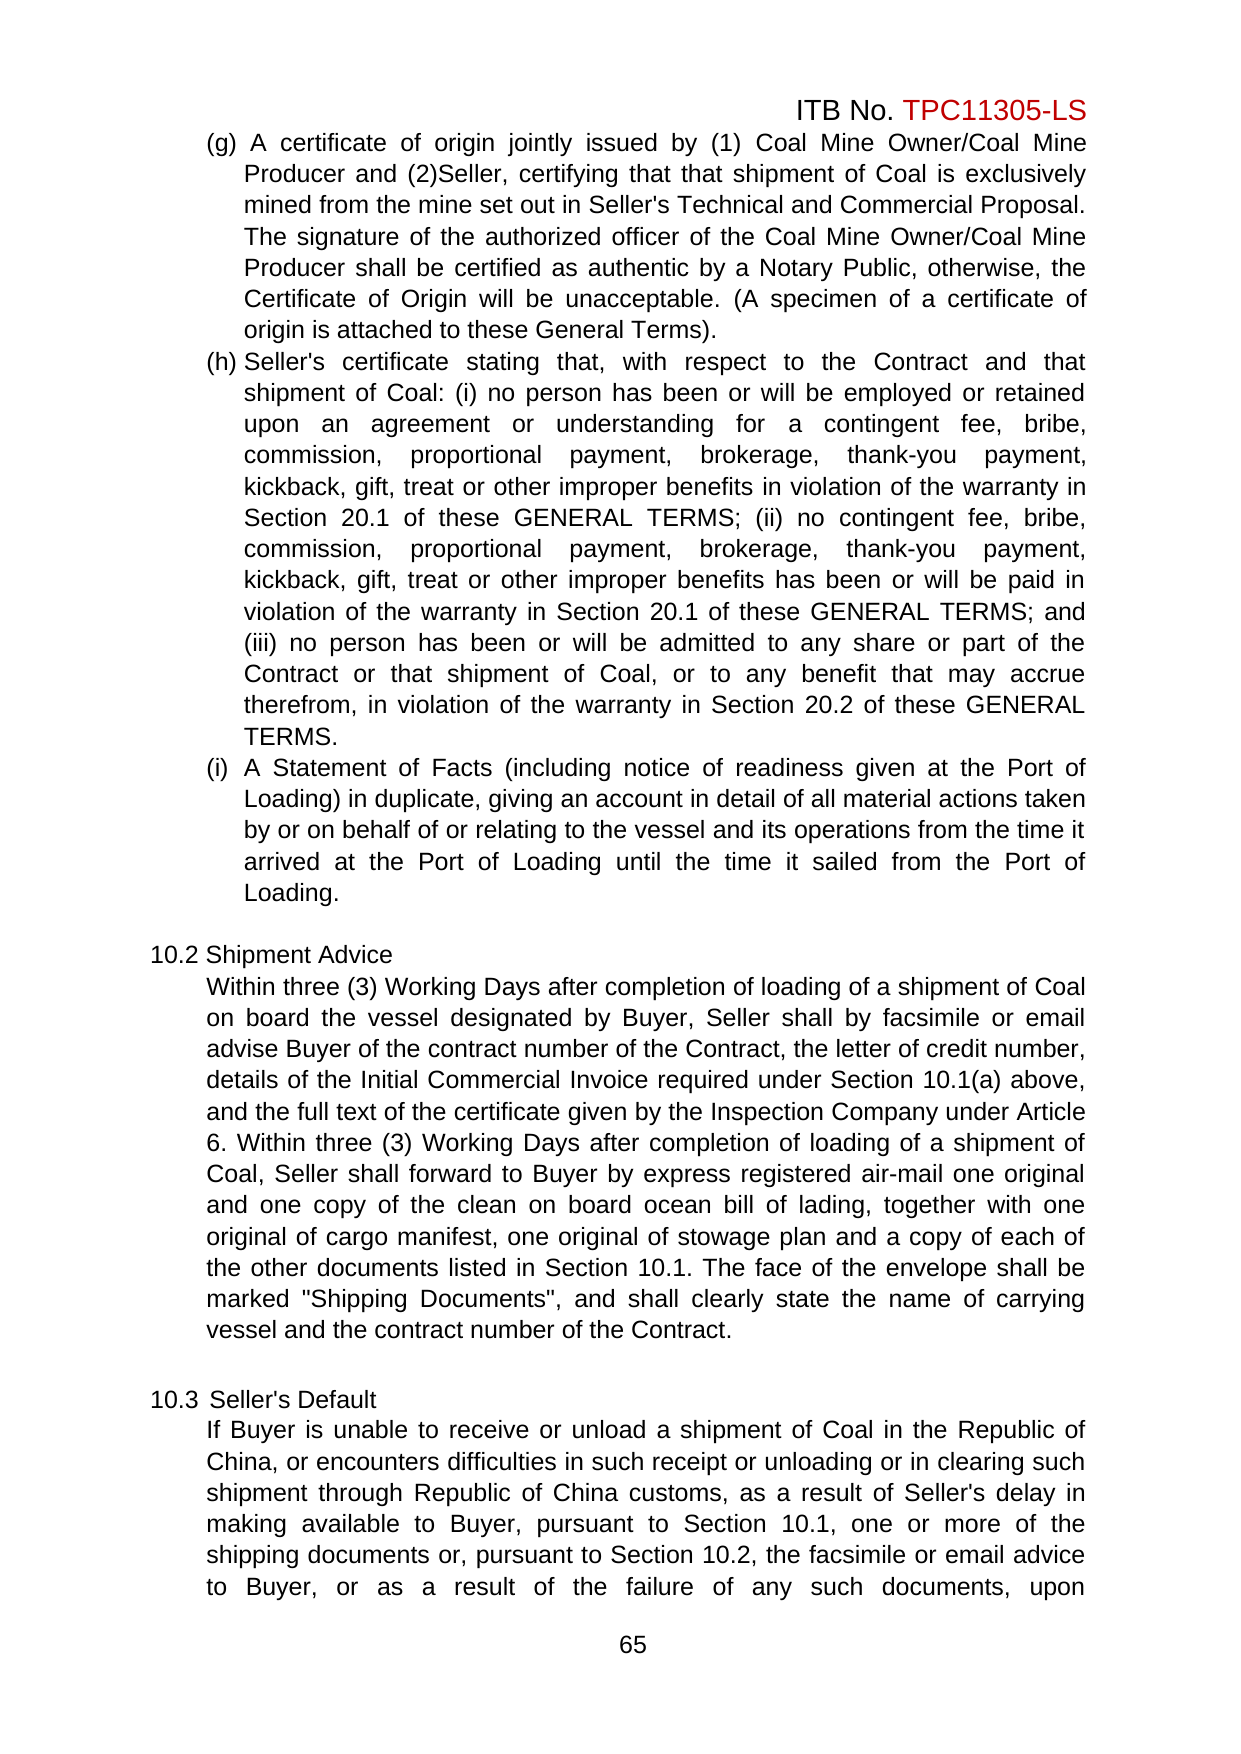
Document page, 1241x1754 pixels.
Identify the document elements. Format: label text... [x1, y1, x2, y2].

text (h) Seller's certificate stating that, with respect to the Contract and that shipment of Coal: (i) no person has been or will be employed or retained upon an agreement or understanding for a contingent fee, bribe, commission, proportional payment, brokerage, thank-you payment, kickback, gift, treat or other improper benefits in violation of the warranty in Section 20.1 of these GENERAL TERMS; (ii) no contingent fee, bribe, commission, proportional payment, brokerage, thank-you payment, kickback, gift, treat or other improper benefits has been or will be paid in violation of the warranty in Section 20.1 of these GENERAL TERMS; and (iii) no person has been or will be admitted to any share or part of the Contract or that shipment of Coal, or to any benefit that may accrue therefrom, in violation of the warranty in Section 20.2 of these GENERAL TERMS. [206, 345, 1087, 751]
text (i) A Statement of Facts (including notice of readiness given at the Port of Loading) in duplicate, giving an account in detail of all material actions taken by or on behalf of or relating to the vessel and its operations from the time it arrived at the Port of Loading until the time it sailed from the Port of Loading. [206, 751, 1087, 907]
text Within three (3) Working Days after completion of loading of a shipment of Coal on board the vessel designated by Buyer, Seller shall by facsimile or email advise Buyer of the contract number of the Contract, the letter of credit number, details of the Initial Commercial Invoice required under Section 10.1(a) above, and the full text of the certificate given by the Inspection Company under Article 6. Within three (3) Working Days after completion of loading of a shipment of Coal, Seller shall forward to Buyer by express registered air-mail one original and one copy of the clean on board ocean bill of lading, together with one original of cargo manifest, one original of stowage plan and a copy of each of the other documents listed in Section 10.1. The face of the envelope shall be marked "Shipping Documents", and shall clearly state the name of carrying vessel and the contract number of the Contract. [206, 970, 1087, 1345]
text (g) A certificate of origin jointly issued by (1) Coal Mine Owner/Coal Mine Producer and (2)Seller, certifying that that shipment of Coal is exclusively mined from the mine set out in Seller's Technical and Commercial Proposal. The signature of the authorized officer of the Coal Mine Owner/Coal Mine Producer shall be certified as authentic by a Notary Public, otherwise, the Certificate of Origin will be unacceptable. (A specimen of a certificate of origin is attached to these General Terms). [206, 126, 1087, 345]
text If Buyer is unable to receive or unload a shipment of Coal in the Republic of China, or encounters difficulties in such receipt or unloading or in clearing such shipment through Republic of China customs, as a result of Seller's delay in making available to Buyer, pursuant to Section 10.1, one or more of the shipping documents or, pursuant to Section 10.2, the facsimile or email advice to Buyer, or as a result of the failure of any such documents, upon [206, 1414, 1087, 1601]
text 10.3 Seller's Default [150, 1376, 1087, 1414]
text 10.2 Shipment Advice [150, 939, 1192, 970]
